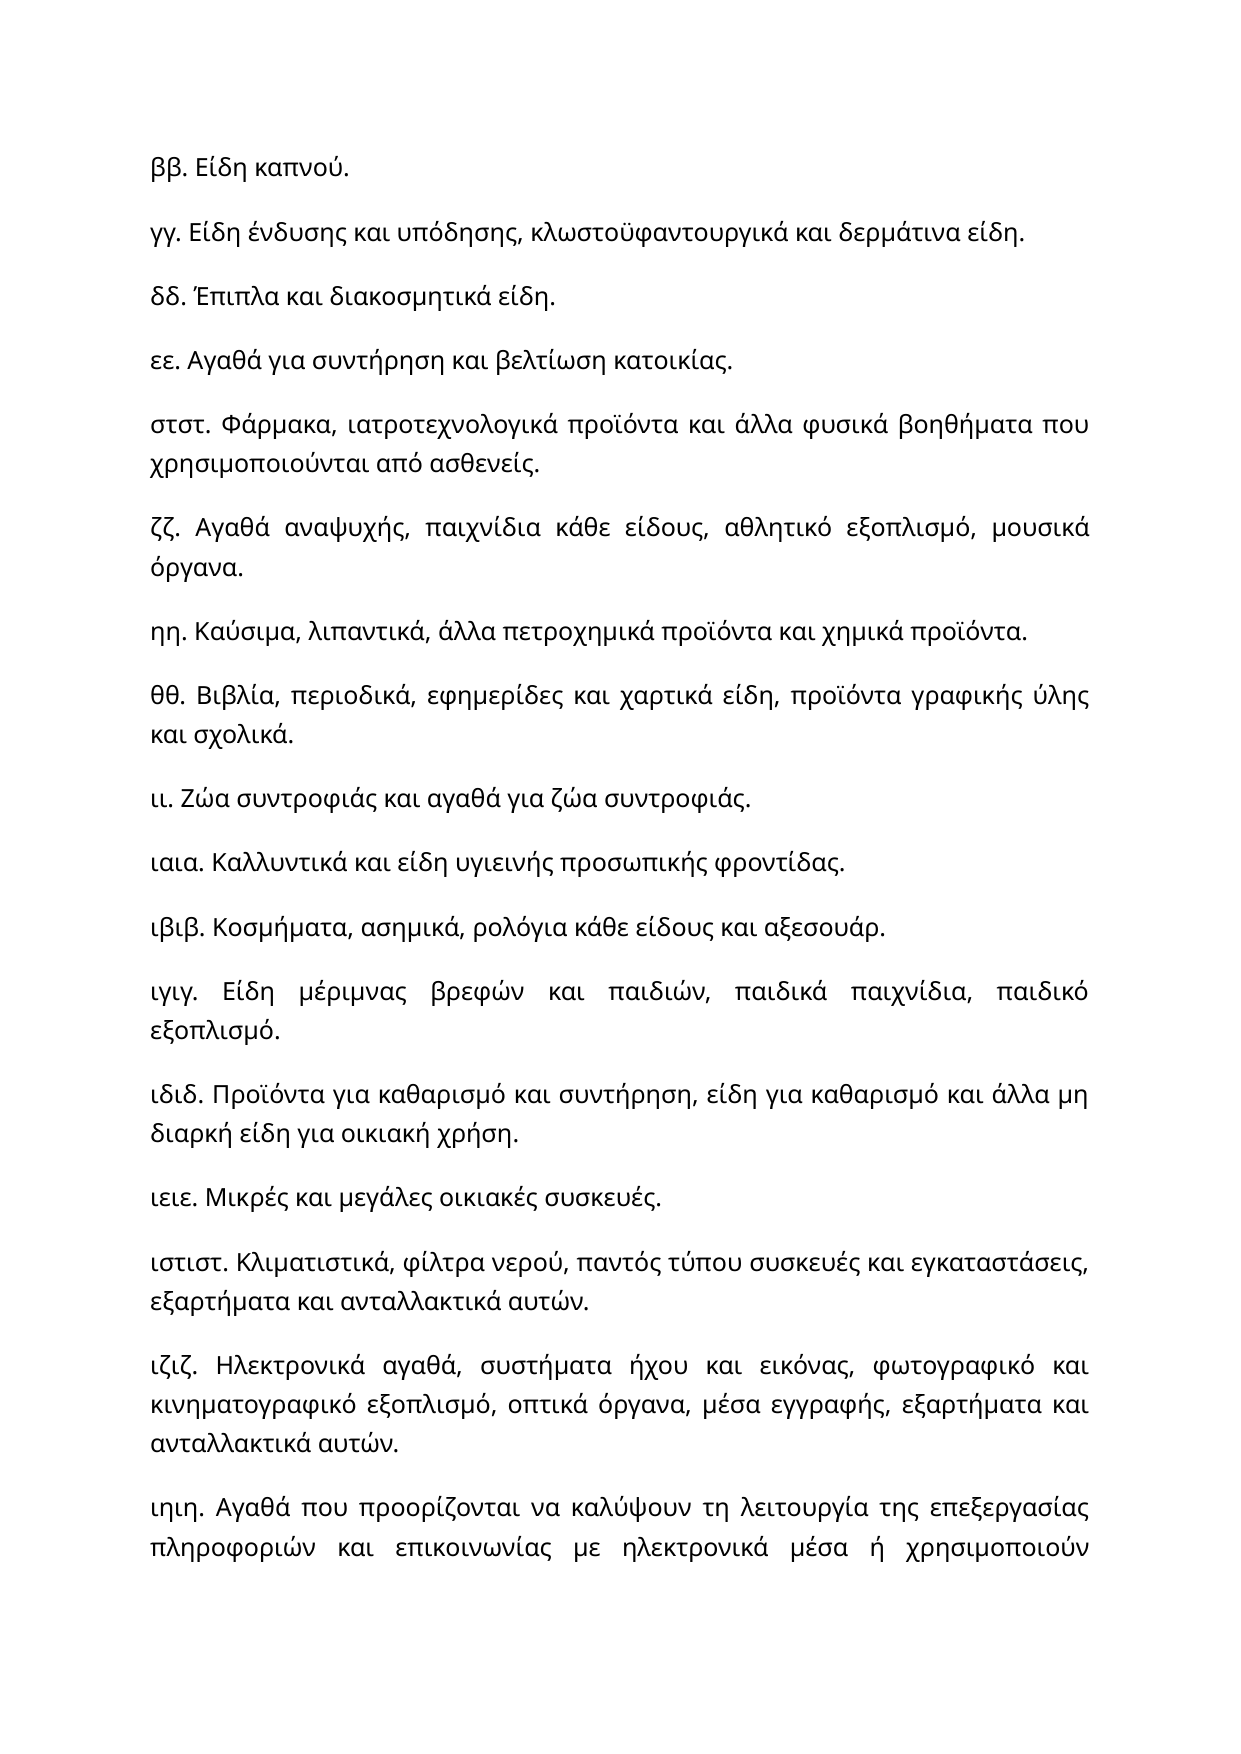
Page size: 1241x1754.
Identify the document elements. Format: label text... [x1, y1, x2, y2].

text εε. Αγαθά για συντήρηση και βελτίωση κατοικίας. [150, 342, 1090, 377]
text θθ. Βιβλία, περιοδικά, εφημερίδες και χαρτικά είδη, προϊόντα γραφικής ύλης και σχολικά. [150, 677, 1090, 751]
text γγ. Είδη ένδυσης και υπόδησης, κλωστοϋφαντουργικά και δερμάτινα είδη. [150, 214, 1090, 248]
text ιδιδ. Προϊόντα για καθαρισμό και συντήρηση, είδη για καθαρισμό και άλλα μη διαρκή είδη για οικιακή χρήση. [150, 1077, 1090, 1150]
text ββ. Είδη καπνού. [150, 150, 1090, 184]
text ιειε. Μικρές και μεγάλες οικιακές συσκευές. [150, 1180, 1090, 1214]
text ιι. Ζώα συντροφιάς και αγαθά για ζώα συντροφιάς. [150, 781, 1090, 815]
text ιστιστ. Κλιματιστικά, φίλτρα νερού, παντός τύπου συσκευές και εγκαταστάσεις, εξαρτήματα και ανταλλακτικά αυτών. [150, 1244, 1090, 1317]
text ιαια. Καλλυντικά και είδη υγιεινής προσωπικής φροντίδας. [150, 845, 1090, 879]
text ιηιη. Αγαθά που προορίζονται να καλύψουν τη λειτουργία της επεξεργασίας πληροφοριών και επικοινωνίας με ηλεκτρονικά μέσα ή χρησιμοποιούν [150, 1490, 1090, 1563]
text ιζιζ. Ηλεκτρονικά αγαθά, συστήματα ήχου και εικόνας, φωτογραφικό και κινηματογραφικό εξοπλισμό, οπτικά όργανα, μέσα εγγραφής, εξαρτήματα και ανταλλακτικά αυτών. [150, 1347, 1090, 1460]
text ζζ. Αγαθά αναψυχής, παιχνίδια κάθε είδους, αθλητικό εξοπλισμό, μουσικά όργανα. [150, 510, 1090, 583]
text στστ. Φάρμακα, ιατροτεχνολογικά προϊόντα και άλλα φυσικά βοηθήματα που χρησιμοποιούνται από ασθενείς. [150, 407, 1090, 480]
text ιγιγ. Είδη μέριμνας βρεφών και παιδιών, παιδικά παιχνίδια, παιδικό εξοπλισμό. [150, 973, 1090, 1047]
text ιβιβ. Κοσμήματα, ασημικά, ρολόγια κάθε είδους και αξεσουάρ. [150, 909, 1090, 943]
text ηη. Καύσιμα, λιπαντικά, άλλα πετροχημικά προϊόντα και χημικά προϊόντα. [150, 613, 1090, 647]
text δδ. Έπιπλα και διακοσμητικά είδη. [150, 278, 1090, 312]
